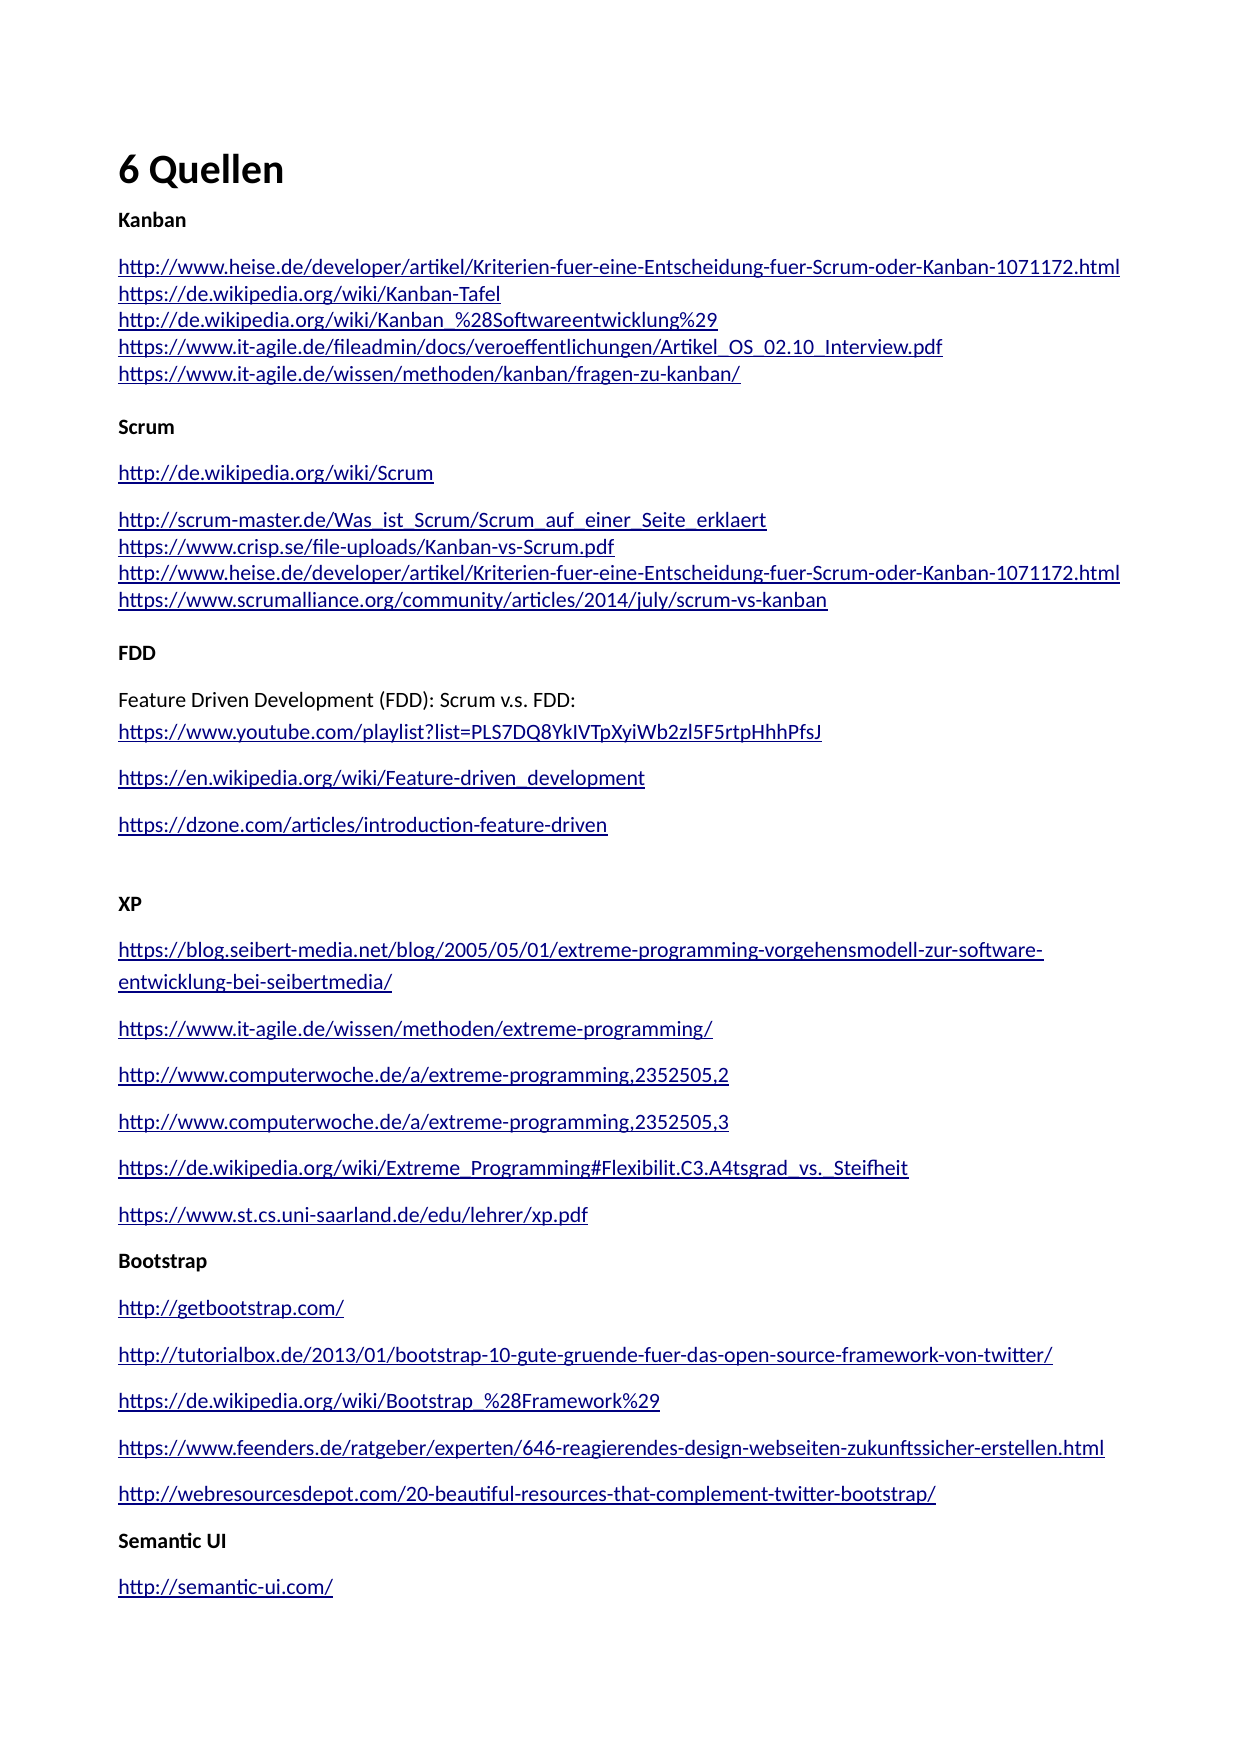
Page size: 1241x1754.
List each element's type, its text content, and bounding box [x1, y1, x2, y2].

text https://blog.seibert-media.net/blog/2005/05/01/extreme-programming-vorgehensmodell-zur-software-entwicklung-bei-seibertmedia/ [118, 936, 1122, 995]
text http://www.computerwoche.de/a/extreme-programming,2352505,2 [118, 1061, 1122, 1088]
text https://www.crisp.se/file-uploads/Kanban-vs-Scrum.pdf [118, 533, 1122, 559]
text Kanban [118, 206, 1122, 233]
text https://de.wikipedia.org/wiki/Bootstrap_%28Framework%29 [118, 1387, 1122, 1414]
text https://www.it-agile.de/fileadmin/docs/veroeffentlichungen/Artikel_OS_02.10_Interview.pdf [118, 333, 1122, 360]
text https://en.wikipedia.org/wiki/Feature-driven_development [118, 764, 1122, 791]
text http://www.heise.de/developer/artikel/Kriterien-fuer-eine-Entscheidung-fuer-Scrum-oder-Kanban-1071172.html [118, 559, 1122, 586]
text http://getbootstrap.com/ [118, 1294, 1122, 1321]
text XP [118, 890, 1122, 916]
text http://www.heise.de/developer/artikel/Kriterien-fuer-eine-Entscheidung-fuer-Scrum-oder-Kanban-1071172.html [118, 253, 1122, 280]
text http://www.computerwoche.de/a/extreme-programming,2352505,3 [118, 1108, 1122, 1134]
text https://www.st.cs.uni-saarland.de/edu/lehrer/xp.pdf [118, 1201, 1122, 1228]
text https://www.feenders.de/ratgeber/experten/646-reagierendes-design-webseiten-zukunftssicher-erstellen.html [118, 1434, 1122, 1461]
subtitle 6 Quellen [118, 143, 1122, 194]
text Bootstrap [118, 1248, 1122, 1274]
text Semantic UI [118, 1527, 1122, 1554]
text Scrum [118, 413, 1122, 440]
text http://de.wikipedia.org/wiki/Kanban_%28Softwareentwicklung%29 [118, 306, 1122, 333]
text http://scrum-master.de/Was_ist_Scrum/Scrum_auf_einer_Seite_erklaert [118, 506, 1122, 533]
text FDD [118, 639, 1122, 666]
text http://tutorialbox.de/2013/01/bootstrap-10-gute-gruende-fuer-das-open-source-framework-von-twitter/ [118, 1341, 1122, 1367]
text http://webresourcesdepot.com/20-beautiful-resources-that-complement-twitter-bootstrap/ [118, 1480, 1122, 1507]
text https://www.scrumalliance.org/community/articles/2014/july/scrum-vs-kanban [118, 586, 1122, 613]
text http://de.wikipedia.org/wiki/Scrum [118, 459, 1122, 486]
text http://semantic-ui.com/ [118, 1573, 1122, 1600]
text Feature Driven Development (FDD): Scrum v.s. FDD: https://www.youtube.com/playlist?list=PLS7DQ8YkIVTpXyiWb2zl5F5rtpHhhPfsJ [118, 686, 1122, 745]
text https://dzone.com/articles/introduction-feature-driven [118, 811, 1122, 870]
text https://de.wikipedia.org/wiki/Extreme_Programming#Flexibilit.C3.A4tsgrad_vs._Steifheit [118, 1154, 1122, 1181]
text https://www.it-agile.de/wissen/methoden/extreme-programming/ [118, 1015, 1122, 1041]
text https://www.it-agile.de/wissen/methoden/kanban/fragen-zu-kanban/ [118, 360, 1122, 386]
text https://de.wikipedia.org/wiki/Kanban-Tafel [118, 280, 1122, 306]
